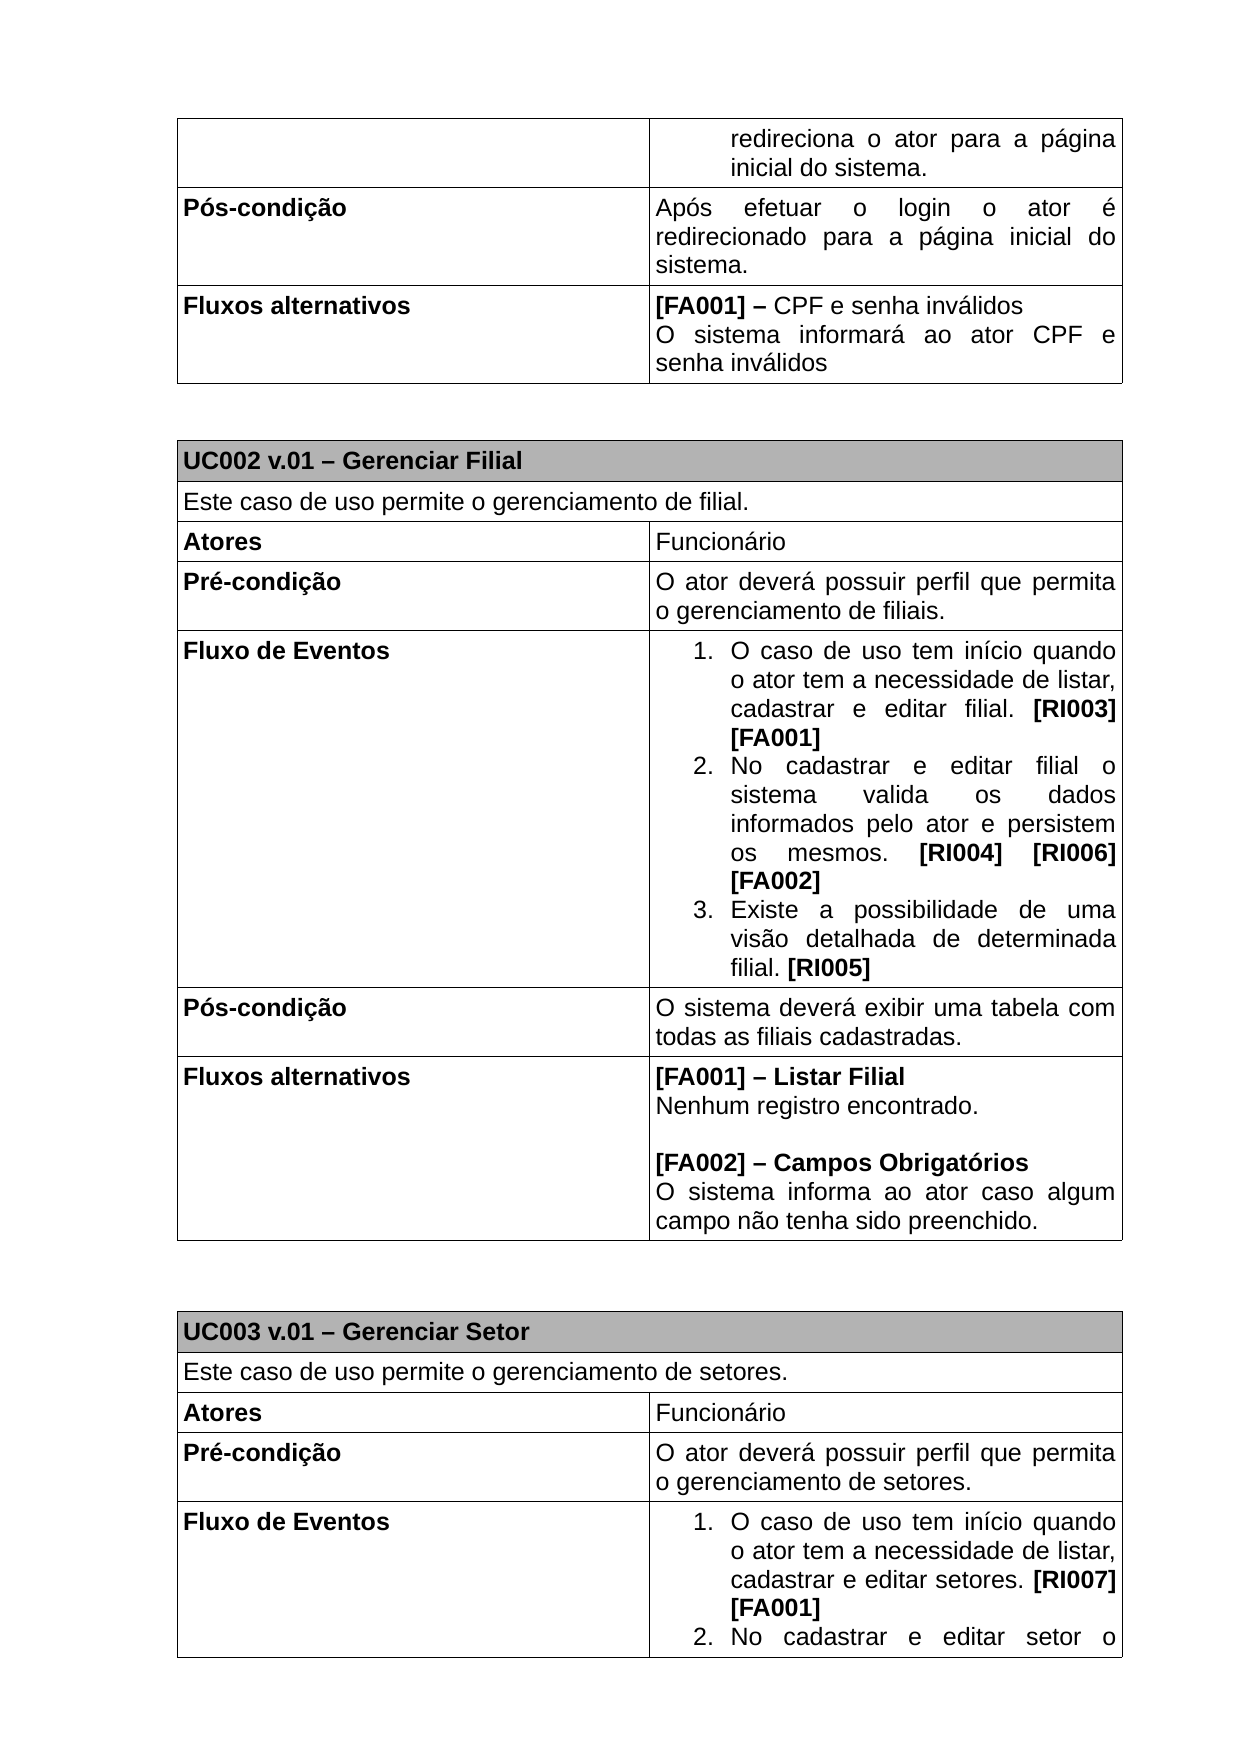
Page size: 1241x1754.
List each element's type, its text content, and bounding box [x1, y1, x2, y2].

table_cell Este caso de uso permite o gerenciamento de filial. [178, 482, 1122, 521]
table_header UC002 v.01 – Gerenciar Filial [178, 441, 1122, 481]
table_cell Fluxo de Eventos [178, 1502, 649, 1657]
table_cell redireciona o ator para a página inicial do sistema. [650, 119, 1122, 187]
table_cell Pré-condição [178, 1433, 649, 1501]
table_cell Este caso de uso permite o gerenciamento de setores. [178, 1353, 1122, 1392]
table_cell Pós-condição [178, 188, 649, 285]
table_cell O ator deverá possuir perfil que permita o gerenciamento de setores. [650, 1433, 1122, 1501]
table_cell O caso de uso tem início quando o ator tem a necessidade de listar, cadastrar e editar filial. [RI003] [FA001] No cadastrar e editar filial o sistema valida os dados informados pelo ator e persistem os mesmos. [RI004] [RI006] [FA002] Existe a possibilidade de uma visão detalhada de determinada filial. [RI005] [650, 631, 1122, 987]
table_cell Atores [178, 522, 649, 561]
table_cell Atores [178, 1393, 649, 1432]
table_header UC003 v.01 – Gerenciar Setor [178, 1312, 1122, 1352]
table_cell Pós-condição [178, 988, 649, 1056]
table_cell O caso de uso tem início quando o ator tem a necessidade de listar, cadastrar e editar setores. [RI007] [FA001] No cadastrar e editar setor o [650, 1502, 1122, 1657]
table_cell Fluxo de Eventos [178, 631, 649, 987]
table_cell Pré-condição [178, 562, 649, 630]
table_cell Após efetuar o login o ator é redirecionado para a página inicial do sistema. [650, 188, 1122, 285]
table_cell O sistema deverá exibir uma tabela com todas as filiais cadastradas. [650, 988, 1122, 1056]
table_cell [FA001] – Listar Filial Nenhum registro encontrado. [FA002] – Campos Obrigatórios O sistema informa ao ator caso algum campo não tenha sido preenchido. [650, 1057, 1122, 1240]
table_cell [FA001] – CPF e senha inválidos O sistema informará ao ator CPF e senha inválidos [650, 286, 1122, 383]
table_cell [178, 119, 649, 187]
table_cell O ator deverá possuir perfil que permita o gerenciamento de filiais. [650, 562, 1122, 630]
table_cell Funcionário [650, 522, 1122, 561]
table_cell Funcionário [650, 1393, 1122, 1432]
table_cell Fluxos alternativos [178, 286, 649, 383]
table_cell Fluxos alternativos [178, 1057, 649, 1240]
